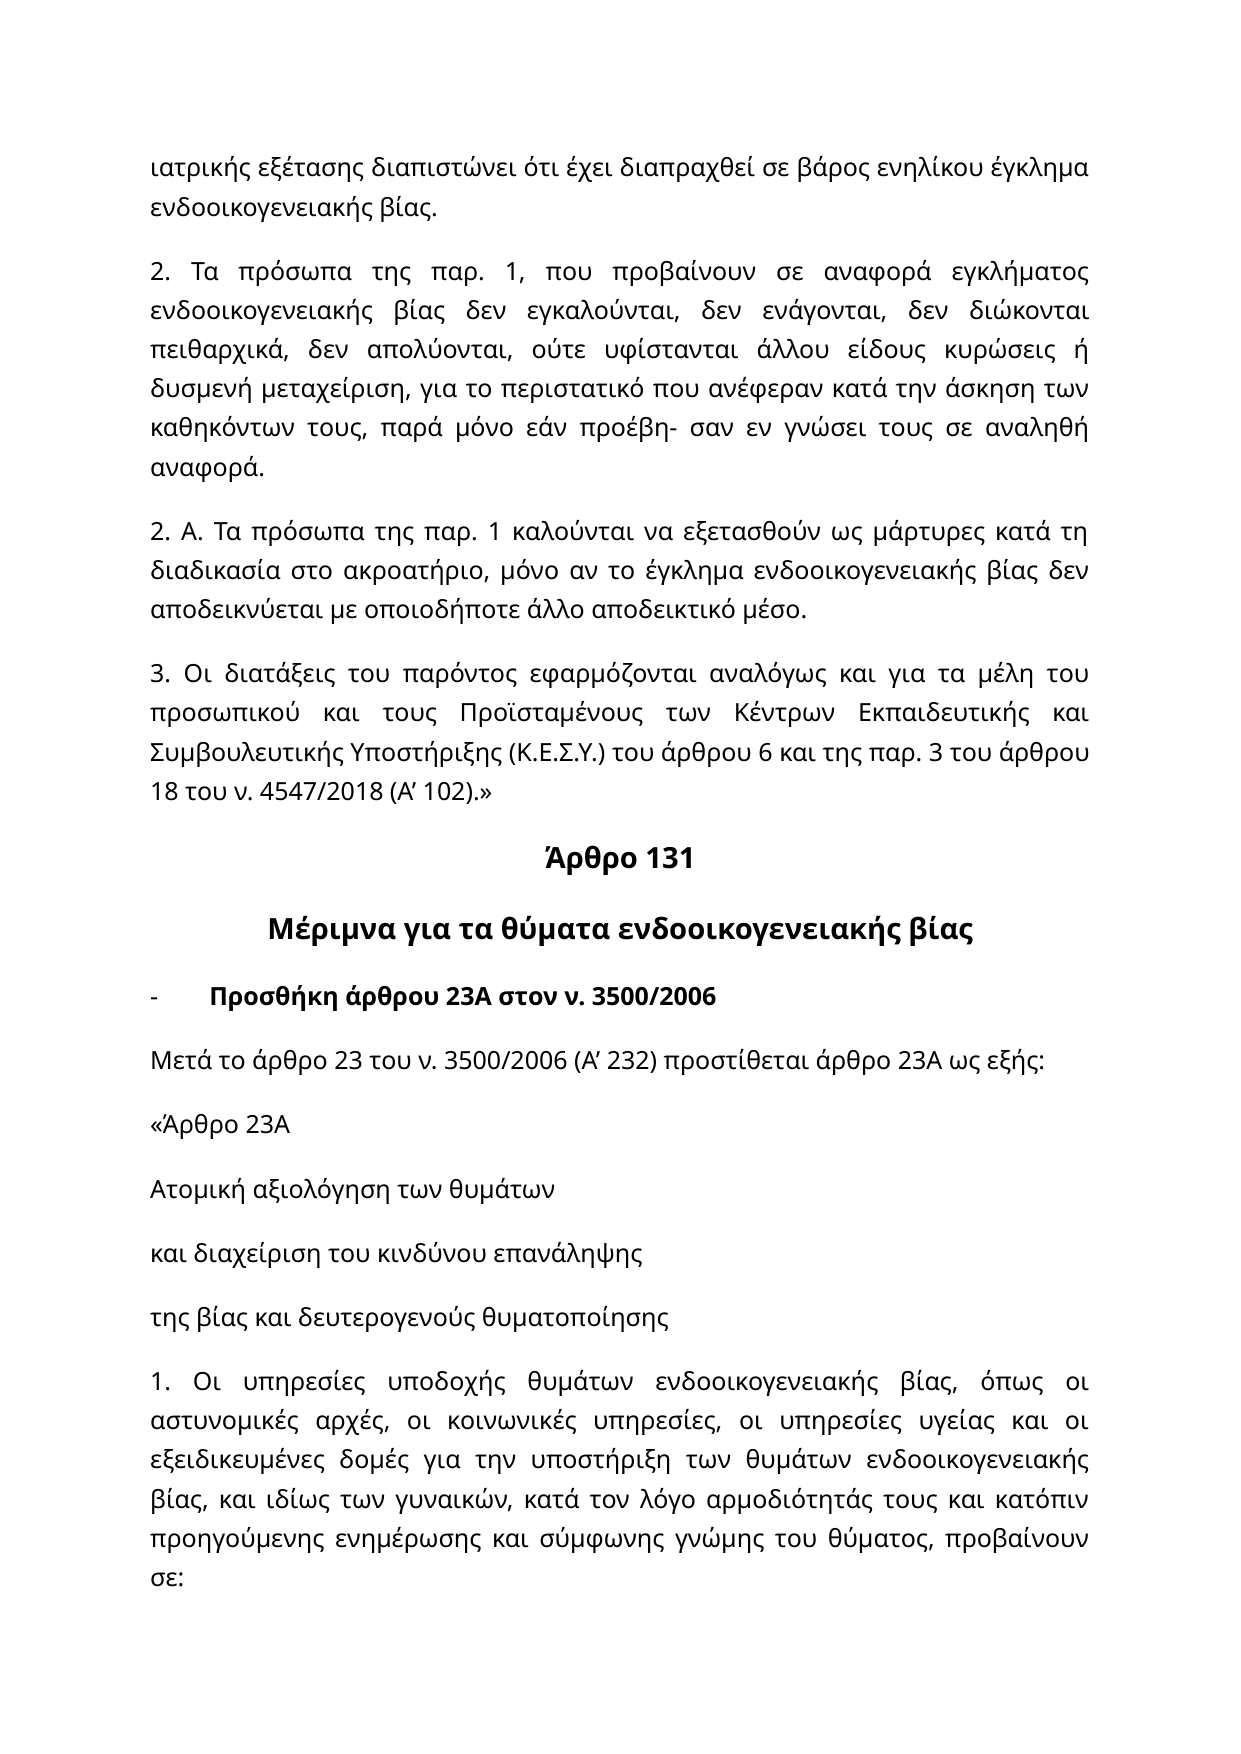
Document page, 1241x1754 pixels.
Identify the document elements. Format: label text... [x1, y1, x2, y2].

text ιατρικής εξέτασης διαπιστώνει ότι έχει διαπραχθεί σε βάρος ενηλίκου έγκλημα ενδοοικογενειακής βίας. [150, 150, 1090, 223]
text 2. Τα πρόσωπα της παρ. 1, που προβαίνουν σε αναφορά εγκλήματος ενδοοικογενειακής βίας δεν εγκαλούνται, δεν ενάγονται, δεν διώκονται πειθαρχικά, δεν απολύονται, ούτε υφίστανται άλλου είδους κυρώσεις ή δυσμενή μεταχείριση, για το περιστατικό που ανέφεραν κατά την άσκηση των καθηκόντων τους, παρά μόνο εάν προέβη- σαν εν γνώσει τους σε αναληθή αναφορά. [150, 253, 1090, 483]
text Ατομική αξιολόγηση των θυμάτων [150, 1171, 1090, 1205]
text 1. Οι υπηρεσίες υποδοχής θυμάτων ενδοοικογενειακής βίας, όπως οι αστυνομικές αρχές, οι κοινωνικές υπηρεσίες, οι υπηρεσίες υγείας και οι εξειδικευμένες δομές για την υποστήριξη των θυμάτων ενδοοικογενειακής βίας, και ιδίως των γυναικών, κατά τον λόγο αρμοδιότητάς τους και κατόπιν προηγούμενης ενημέρωσης και σύμφωνης γνώμης του θύματος, προβαίνουν σε: [150, 1364, 1090, 1594]
subtitle Άρθρο 131 [150, 837, 1090, 877]
text Μετά το άρθρο 23 του ν. 3500/2006 (Α’ 232) προστίθεται άρθρο 23Α ως εξής: [150, 1043, 1090, 1077]
text και διαχείριση του κινδύνου επανάληψης [150, 1235, 1090, 1269]
text της βίας και δευτερογενούς θυματοποίησης [150, 1299, 1090, 1334]
text «Άρθρο 23A [150, 1107, 1090, 1141]
text 2. Α. Τα πρόσωπα της παρ. 1 καλούνται να εξετασθούν ως μάρτυρες κατά τη διαδικασία στο ακροατήριο, μόνο αν το έγκλημα ενδοοικογενειακής βίας δεν αποδεικνύεται με οποιοδήποτε άλλο αποδεικτικό μέσο. [150, 513, 1090, 626]
text 3. Οι διατάξεις του παρόντος εφαρμόζονται αναλόγως και για τα μέλη του προσωπικού και τους Προϊσταμένους των Κέντρων Εκπαιδευτικής και Συμβουλευτικής Υποστήριξης (Κ.Ε.Σ.Υ.) του άρθρου 6 και της παρ. 3 του άρθρου 18 του ν. 4547/2018 (Α’ 102).» [150, 656, 1090, 807]
list - Προσθήκη άρθρου 23Α στον ν. 3500/2006 [150, 979, 1090, 1013]
subtitle Μέριμνα για τα θύματα ενδοοικογενειακής βίας [150, 908, 1090, 948]
